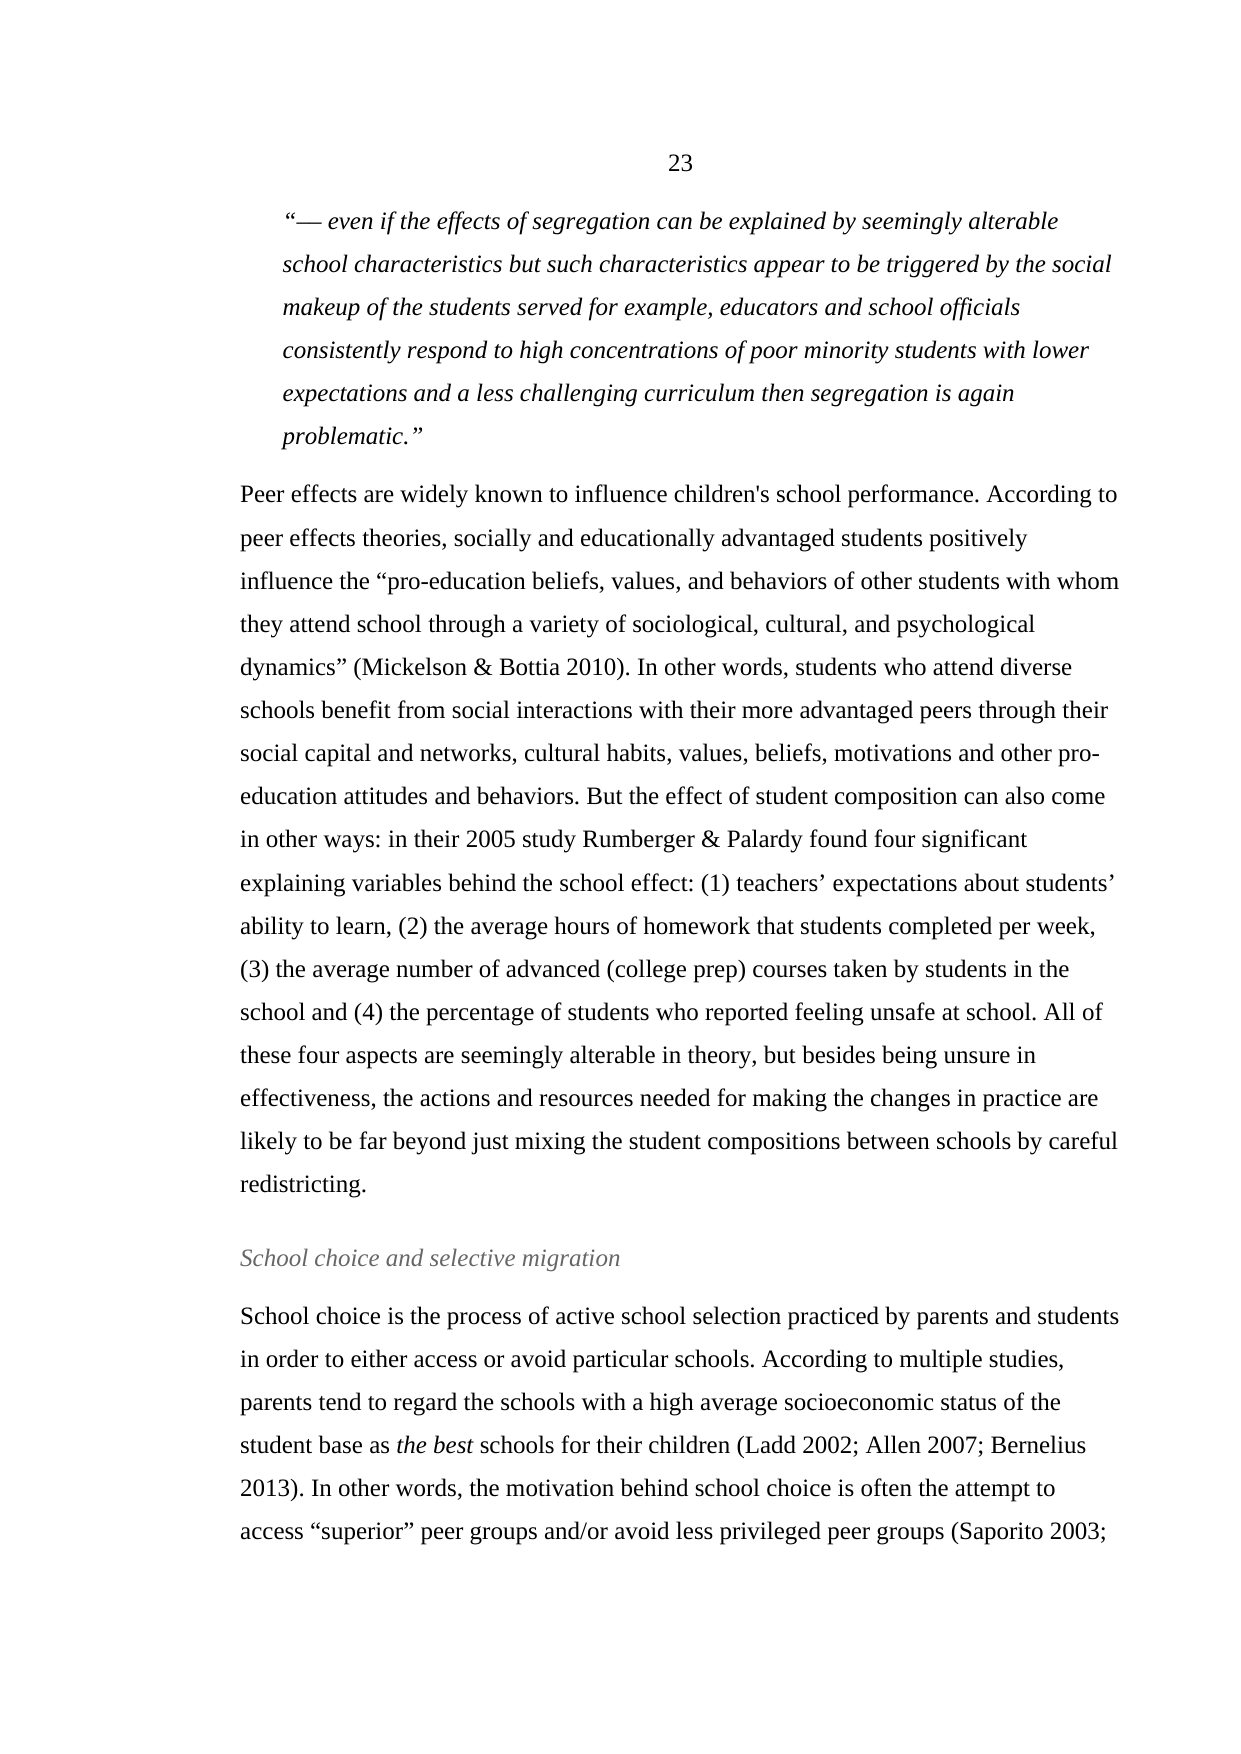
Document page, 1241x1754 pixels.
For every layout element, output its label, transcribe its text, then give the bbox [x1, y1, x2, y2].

text Peer effects are widely known to influence children's school performance. According to peer effects theories, socially and educationally advantaged students positively influence the “pro-education beliefs, values, and behaviors of other students with whom they attend school through a variety of sociological, cultural, and psychological dynamics” (Mickelson & Bottia 2010). In other words, students who attend diverse schools benefit from social interactions with their more advantaged peers through their social capital and networks, cultural habits, values, beliefs, motivations and other pro-education attitudes and behaviors. But the effect of student composition can also come in other ways: in their 2005 study Rumberger & Palardy found four significant explaining variables behind the school effect: (1) teachers’ expectations about students’ ability to learn, (2) the average hours of homework that students completed per week, (3) the average number of advanced (college prep) courses taken by students in the school and (4) the percentage of students who reported feeling unsafe at school. All of these four aspects are seemingly alterable in theory, but besides being unsure in effectiveness, the actions and resources needed for making the changes in practice are likely to be far beyond just mixing the student compositions between schools by careful redistricting. [240, 479, 1121, 1198]
subtitle School choice and selective migration [240, 1243, 1121, 1271]
text “–– even if the effects of segregation can be explained by seemingly alterable school characteristics but such characteristics appear to be triggered by the social makeup of the students served for example, educators and school officials consistently respond to high concentrations of poor minority students with lower expectations and a less challenging curriculum then segregation is again problematic.” [282, 206, 1121, 450]
text School choice is the process of active school selection practiced by parents and students in order to either access or avoid particular schools. According to multiple studies, parents tend to regard the schools with a high average socioeconomic status of the student base as the best schools for their children (Ladd 2002; Allen 2007; Bernelius 2013). In other words, the motivation behind school choice is often the attempt to access “superior” peer groups and/or avoid less privileged peer groups (Saporito 2003; [240, 1301, 1121, 1545]
